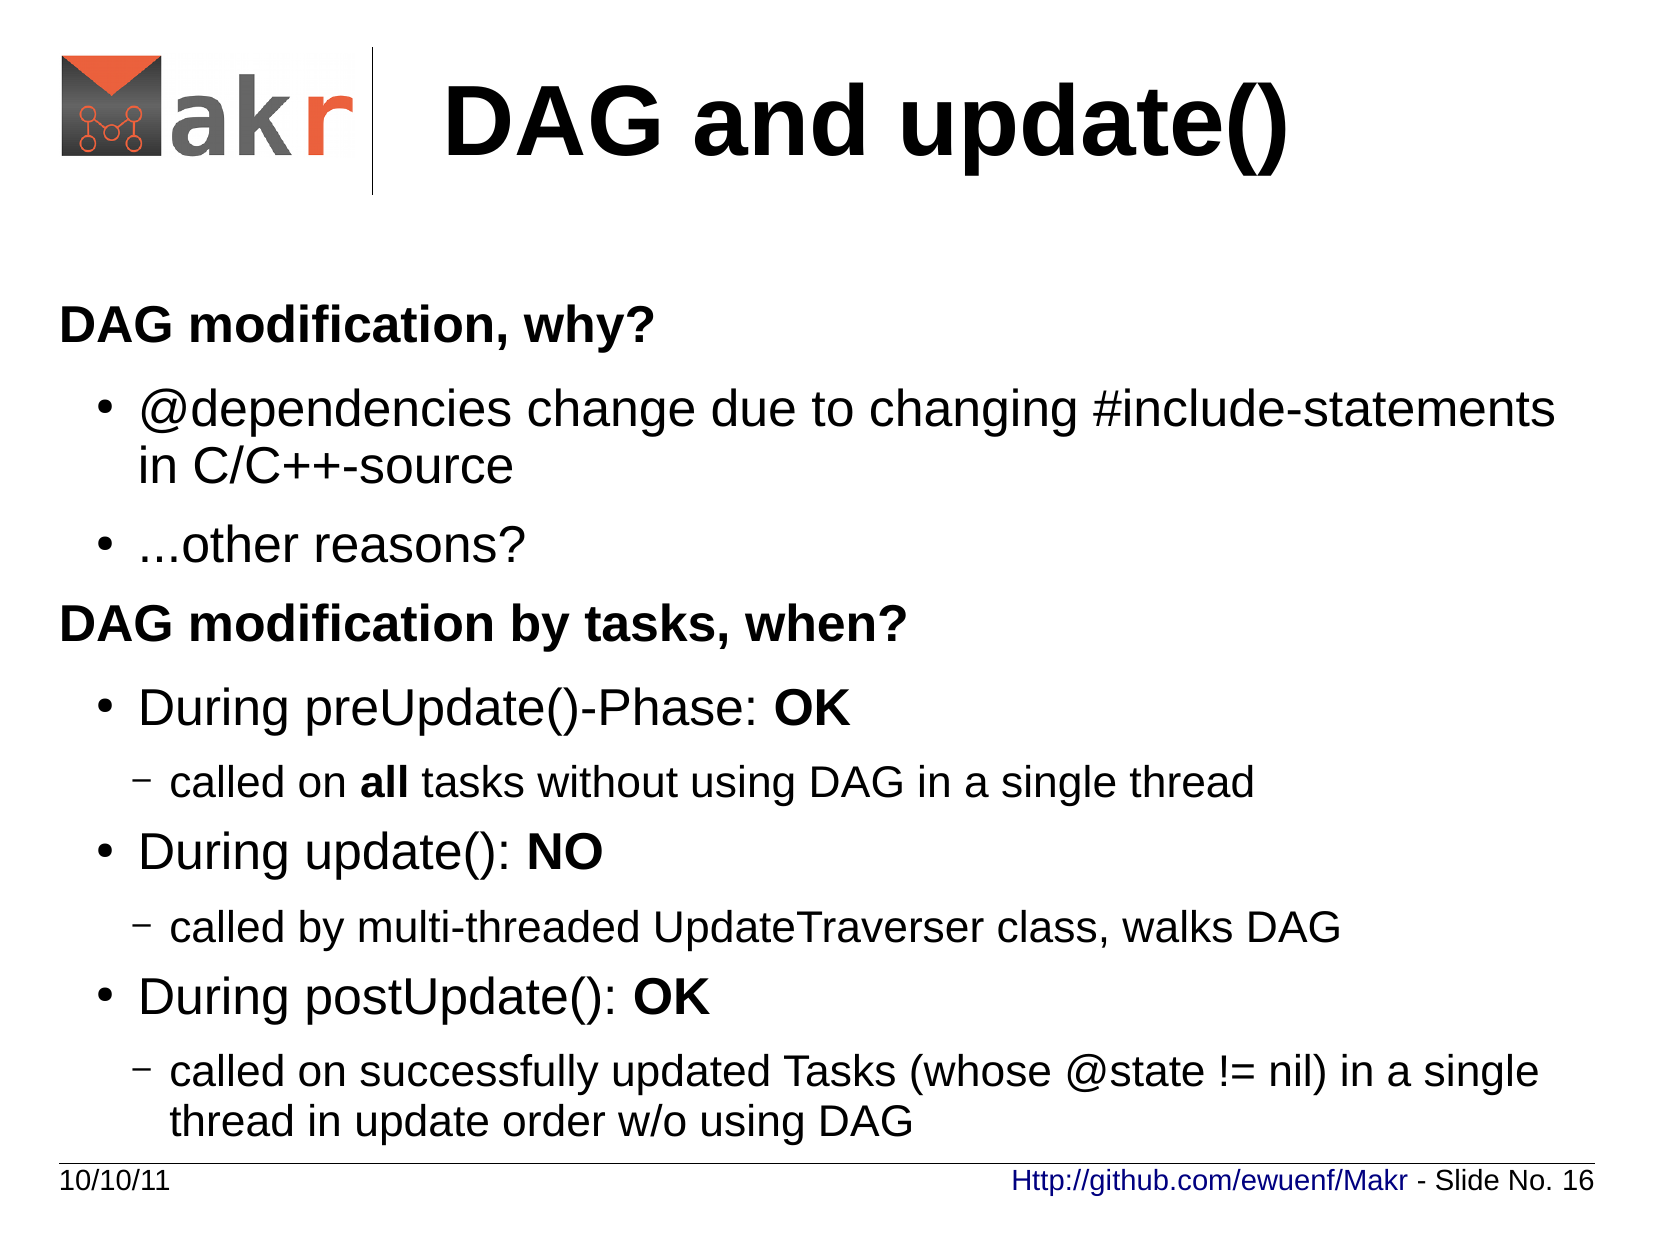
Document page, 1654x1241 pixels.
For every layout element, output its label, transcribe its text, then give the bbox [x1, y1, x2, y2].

title DAG and update() [442, 65, 1607, 177]
list DAG modification, why? @dependencies change due to changing #include-statements in C/C++-source ...other reasons? DAG modification by tasks, when? During preUpdate()-Phase: OK called on all tasks without using DAG in a single thread During update(): NO called by multi-threaded UpdateTraverser class, walks DAG During postUpdate(): OK called on successfully updated Tasks (whose @state != nil) in a single thread in update order w/o using DAG [59, 295, 1595, 1152]
picture [59, 53, 355, 158]
